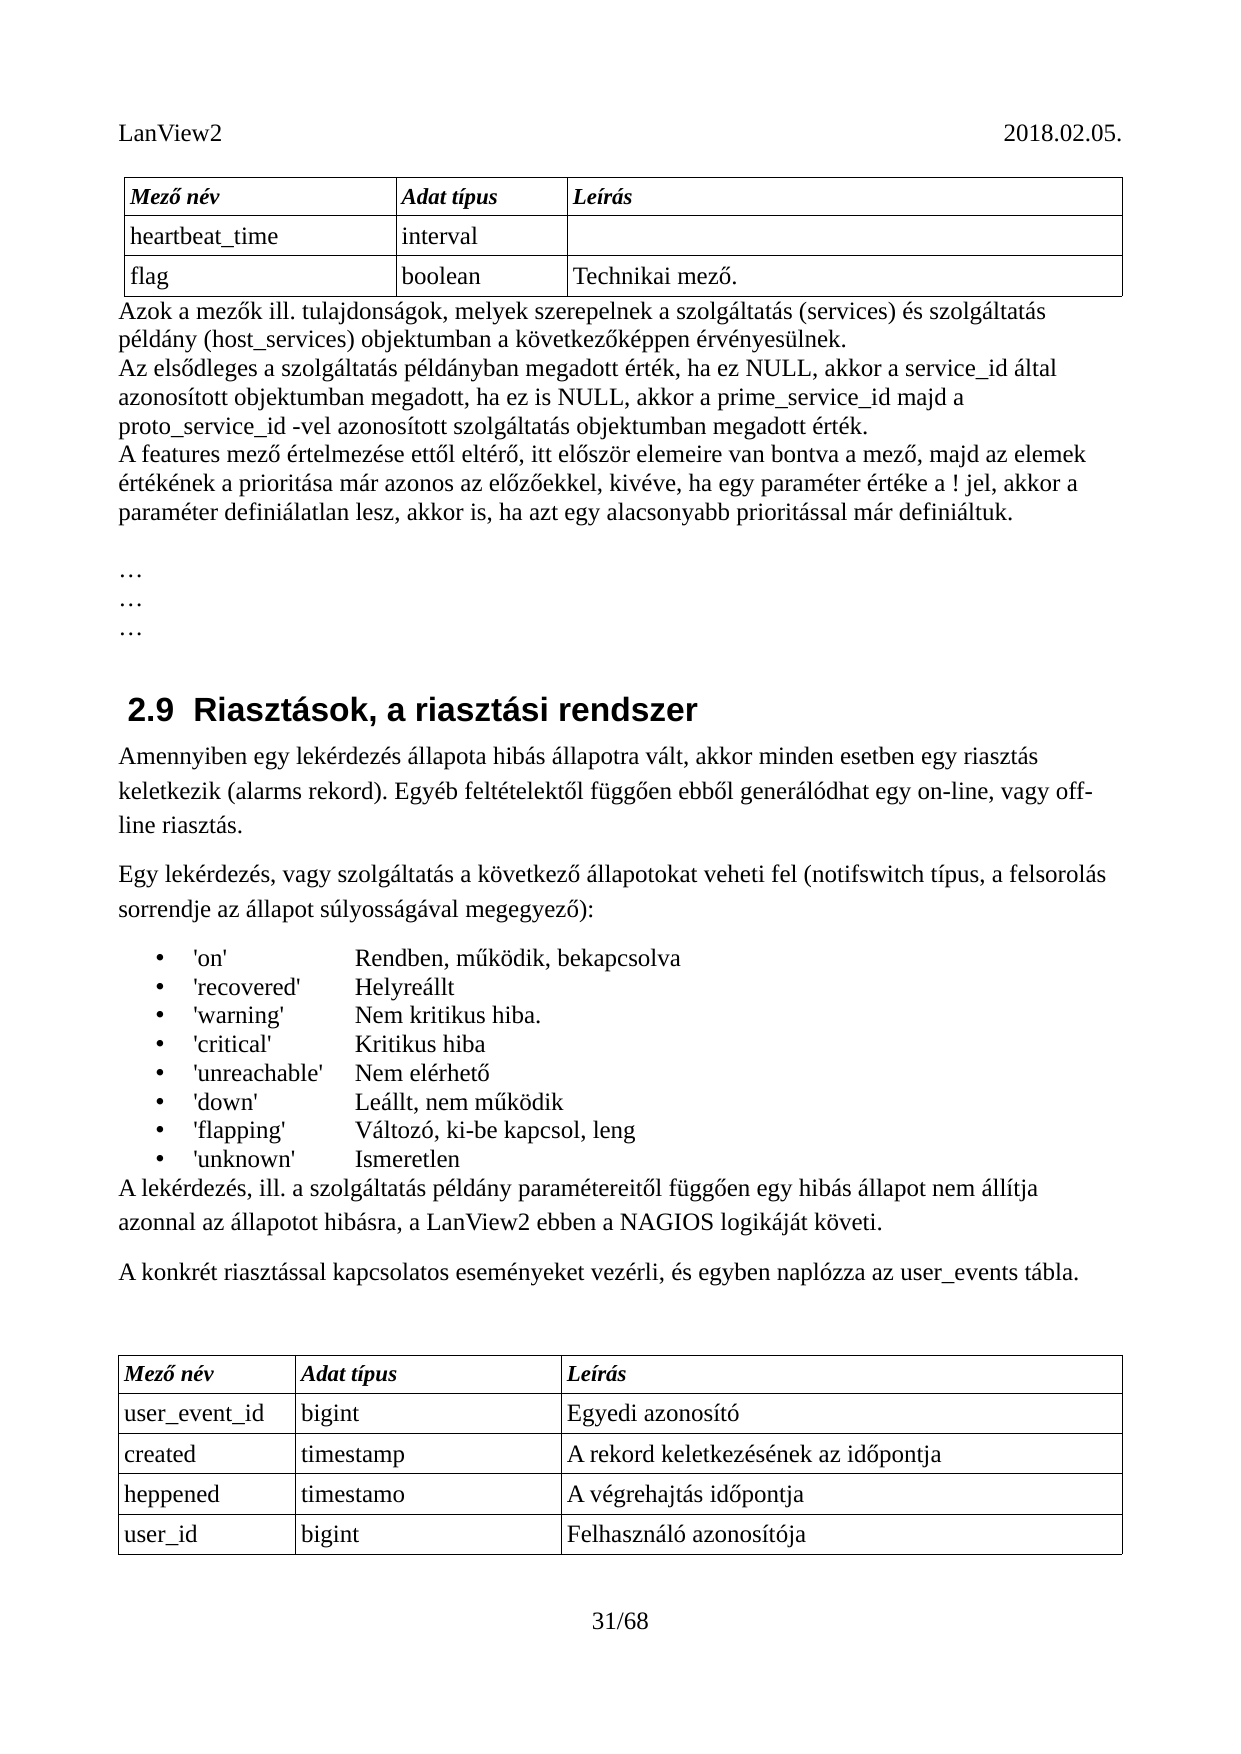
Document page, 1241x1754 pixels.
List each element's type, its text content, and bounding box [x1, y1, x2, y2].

table_cell bigint [296, 1394, 561, 1433]
table_header Leírás [568, 178, 1122, 215]
table_cell Felhasználó azonosítója [562, 1515, 1122, 1554]
list 'warning' Nem kritikus hiba. [156, 1001, 1122, 1029]
text Amennyiben egy lekérdezés állapota hibás állapotra vált, akkor minden esetben egy riasztás keletkezik (alarms rekord). Egyéb feltételektől függően ebből generálódhat egy on-line, vagy off-line riasztás. [118, 741, 1122, 839]
text Egy lekérdezés, vagy szolgáltatás a következő állapotokat veheti fel (notifswitch típus, a felsorolás sorrendje az állapot súlyosságával megegyező): [118, 859, 1122, 923]
table_cell user_event_id [119, 1394, 295, 1433]
list 'unreachable' Nem elérhető [156, 1058, 1122, 1087]
list 'recovered' Helyreállt [156, 972, 1122, 1001]
list 'on' Rendben, működik, bekapcsolva [156, 943, 1122, 972]
list 'flapping' Változó, ki-be kapcsol, leng [156, 1116, 1122, 1144]
text A lekérdezés, ill. a szolgáltatás példány paramétereitől függően egy hibás állapot nem állítja azonnal az állapotot hibásra, a LanView2 ebben a NAGIOS logikáját követi. [118, 1173, 1122, 1236]
table_cell heartbeat_time [125, 216, 396, 255]
list 'critical' Kritikus hiba [156, 1029, 1122, 1058]
list 'unknown' Ismeretlen [156, 1144, 1122, 1173]
table_cell A rekord keletkezésének az időpontja [562, 1434, 1122, 1473]
table_header Leírás [562, 1356, 1122, 1393]
table_cell user_id [119, 1515, 295, 1554]
table_header Mező név [119, 1356, 295, 1393]
text … [118, 583, 1122, 612]
text Azok a mezők ill. tulajdonságok, melyek szerepelnek a szolgáltatás (services) és szolgáltatás példány (host_services) objektumban a következőképpen érvényesülnek. [118, 296, 1122, 353]
table_cell boolean [397, 256, 567, 296]
table_cell created [119, 1434, 295, 1473]
table_header Mező név [125, 178, 396, 215]
table_cell interval [397, 216, 567, 255]
table_cell [568, 216, 1122, 255]
text A konkrét riasztással kapcsolatos eseményeket vezérli, és egyben naplózza az user_events tábla. [118, 1257, 1122, 1285]
table_cell flag [125, 256, 396, 296]
text … [118, 554, 1122, 583]
table_cell A végrehajtás időpontja [562, 1474, 1122, 1513]
table_cell Technikai mező. [568, 256, 1122, 296]
text … [118, 612, 1122, 641]
table_cell heppened [119, 1474, 295, 1513]
table_cell bigint [296, 1515, 561, 1554]
subtitle Riasztások, a riasztási rendszer [118, 690, 1122, 729]
table_cell Egyedi azonosító [562, 1394, 1122, 1433]
table_cell timestamo [296, 1474, 561, 1513]
table_header Adat típus [397, 178, 567, 215]
text Az elsődleges a szolgáltatás példányban megadott érték, ha ez NULL, akkor a service_id által azonosított objektumban megadott, ha ez is NULL, akkor a prime_service_id majd a proto_service_id -vel azonosított szolgáltatás objektumban megadott érték. [118, 353, 1122, 439]
text A features mező értelmezése ettől eltérő, itt először elemeire van bontva a mező, majd az elemek értékének a prioritása már azonos az előzőekkel, kivéve, ha egy paraméter értéke a ! jel, akkor a paraméter definiálatlan lesz, akkor is, ha azt egy alacsonyabb prioritással már definiáltuk. [118, 439, 1122, 526]
table_cell timestamp [296, 1434, 561, 1473]
table_header Adat típus [296, 1356, 561, 1393]
list 'down' Leállt, nem működik [156, 1087, 1122, 1116]
